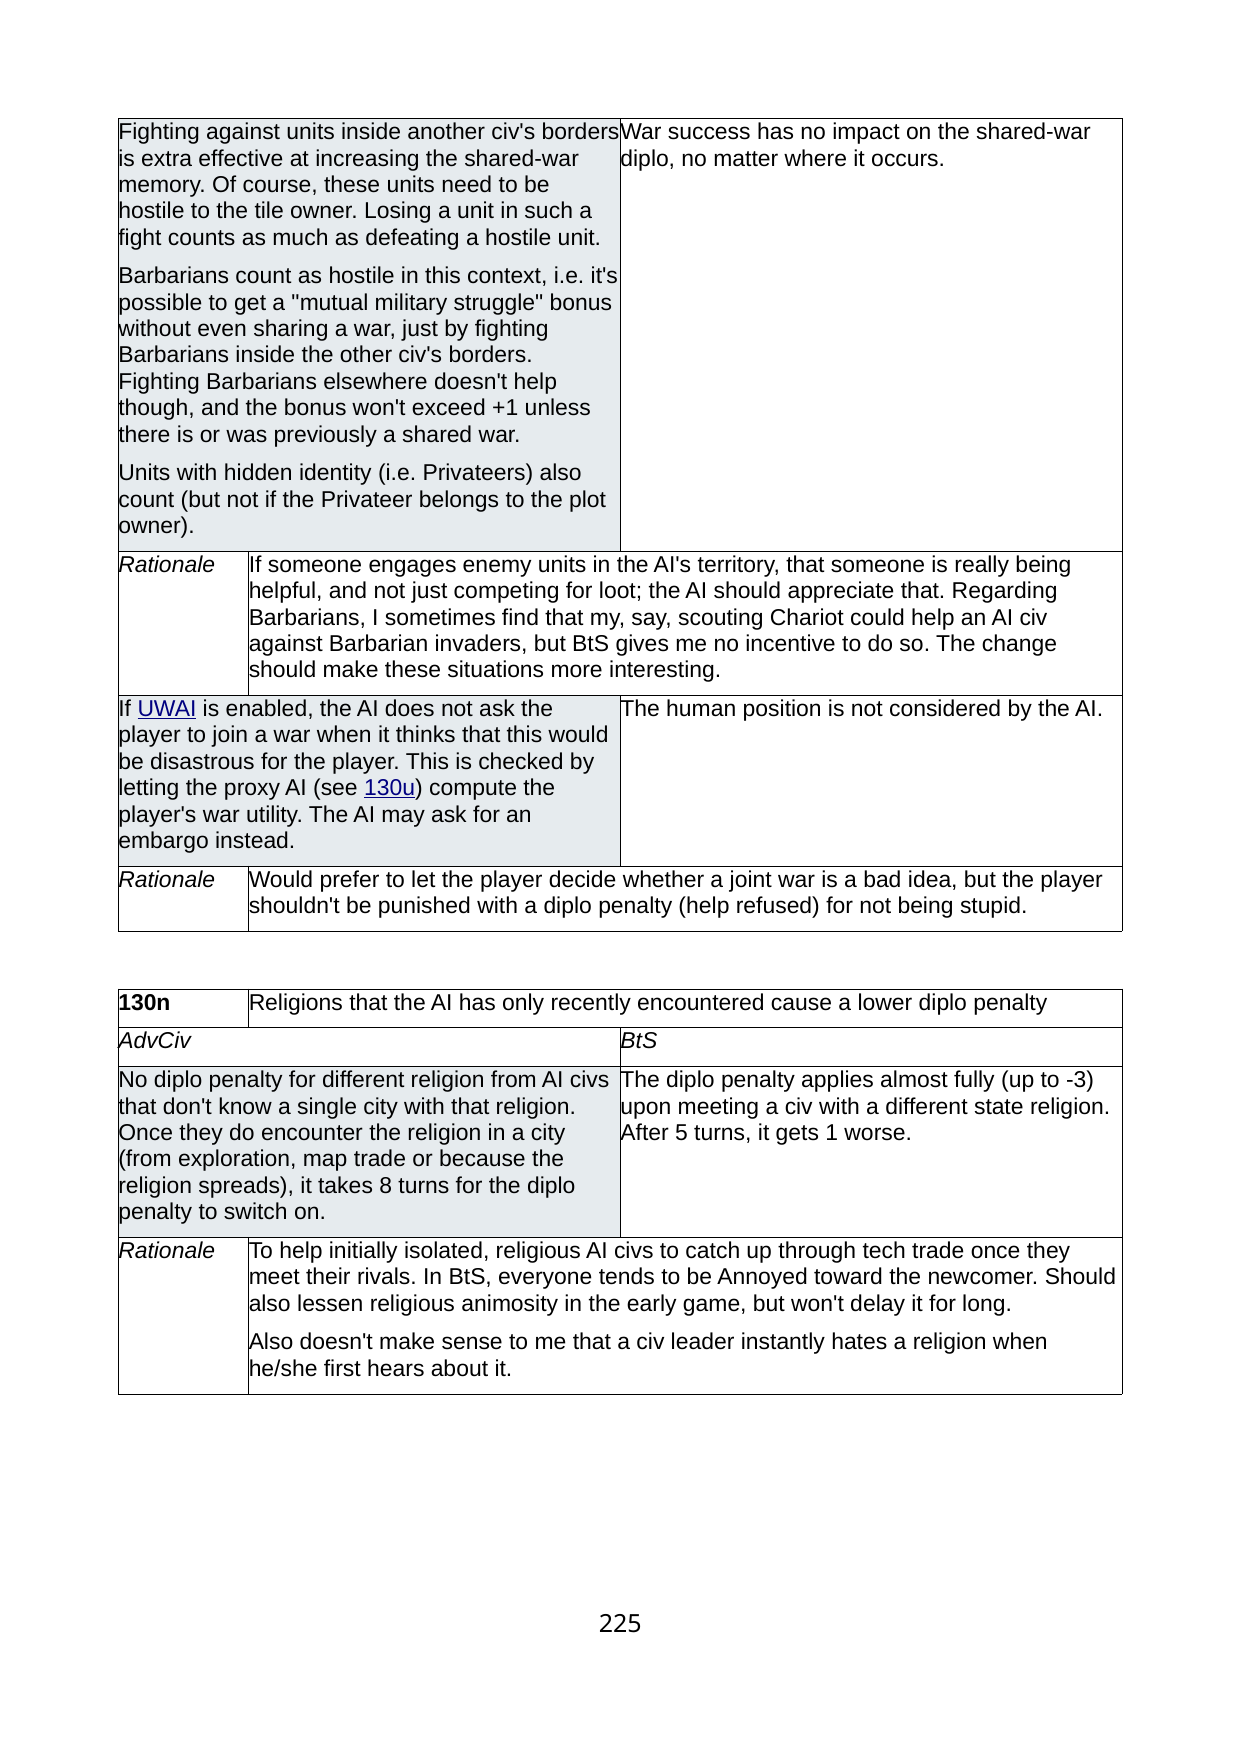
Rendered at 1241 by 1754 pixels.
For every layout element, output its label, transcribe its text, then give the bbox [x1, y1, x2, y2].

table_header Religions that the AI has only recently encountered cause a lower diplo penalty [249, 990, 1122, 1027]
table_cell No diplo penalty for different religion from AI civs that don't know a single city with that religion. Once they do encounter the religion in a city (from exploration, map trade or because the religion spreads), it takes 8 turns for the diplo penalty to switch on. [119, 1067, 620, 1237]
table_cell The human position is not considered by the AI. [621, 696, 1122, 866]
table_cell Rationale [119, 1238, 248, 1393]
table_cell Rationale [119, 552, 248, 695]
table_cell The diplo penalty applies almost fully (up to -3) upon meeting a civ with a different state religion. After 5 turns, it gets 1 worse. [621, 1067, 1122, 1237]
table_cell To help initially isolated, religious AI civs to catch up through tech trade once they meet their rivals. In BtS, everyone tends to be Annoyed toward the newcomer. Should also lessen religious animosity in the early game, but won't delay it for long. Also doesn't make sense to me that a civ leader instantly hates a religion when he/she first hears about it. [249, 1238, 1122, 1393]
table_cell If someone engages enemy units in the AI's territory, that someone is really being helpful, and not just competing for loot; the AI should appreciate that. Regarding Barbarians, I sometimes find that my, say, scouting Chariot could help an AI civ against Barbarian invaders, but BtS gives me no incentive to do so. The change should make these situations more interesting. [249, 552, 1122, 695]
table_cell War success has no impact on the shared-war diplo, no matter where it occurs. [621, 119, 1122, 551]
table_cell If UWAI is enabled, the AI does not ask the player to join a war when it thinks that this would be disastrous for the player. This is checked by letting the proxy AI (see 130u) compute the player's war utility. The AI may ask for an embargo instead. [119, 696, 620, 866]
table_cell Fighting against units inside another civ's borders is extra effective at increasing the shared-war memory. Of course, these units need to be hostile to the tile owner. Losing a unit in such a fight counts as much as defeating a hostile unit. Barbarians count as hostile in this context, i.e. it's possible to get a "mutual military struggle" bonus without even sharing a war, just by fighting Barbarians inside the other civ's borders. Fighting Barbarians elsewhere doesn't help though, and the bonus won't exceed +1 unless there is or was previously a shared war. Units with hidden identity (i.e. Privateers) also count (but not if the Privateer belongs to the plot owner). [119, 119, 620, 551]
table_header 130n [119, 990, 248, 1027]
table_cell Rationale [119, 867, 248, 931]
table_cell AdvCiv [119, 1028, 620, 1066]
table_cell Would prefer to let the player decide whether a joint war is a bad idea, but the player shouldn't be punished with a diplo penalty (help refused) for not being stupid. [249, 867, 1122, 931]
table_cell BtS [621, 1028, 1122, 1066]
